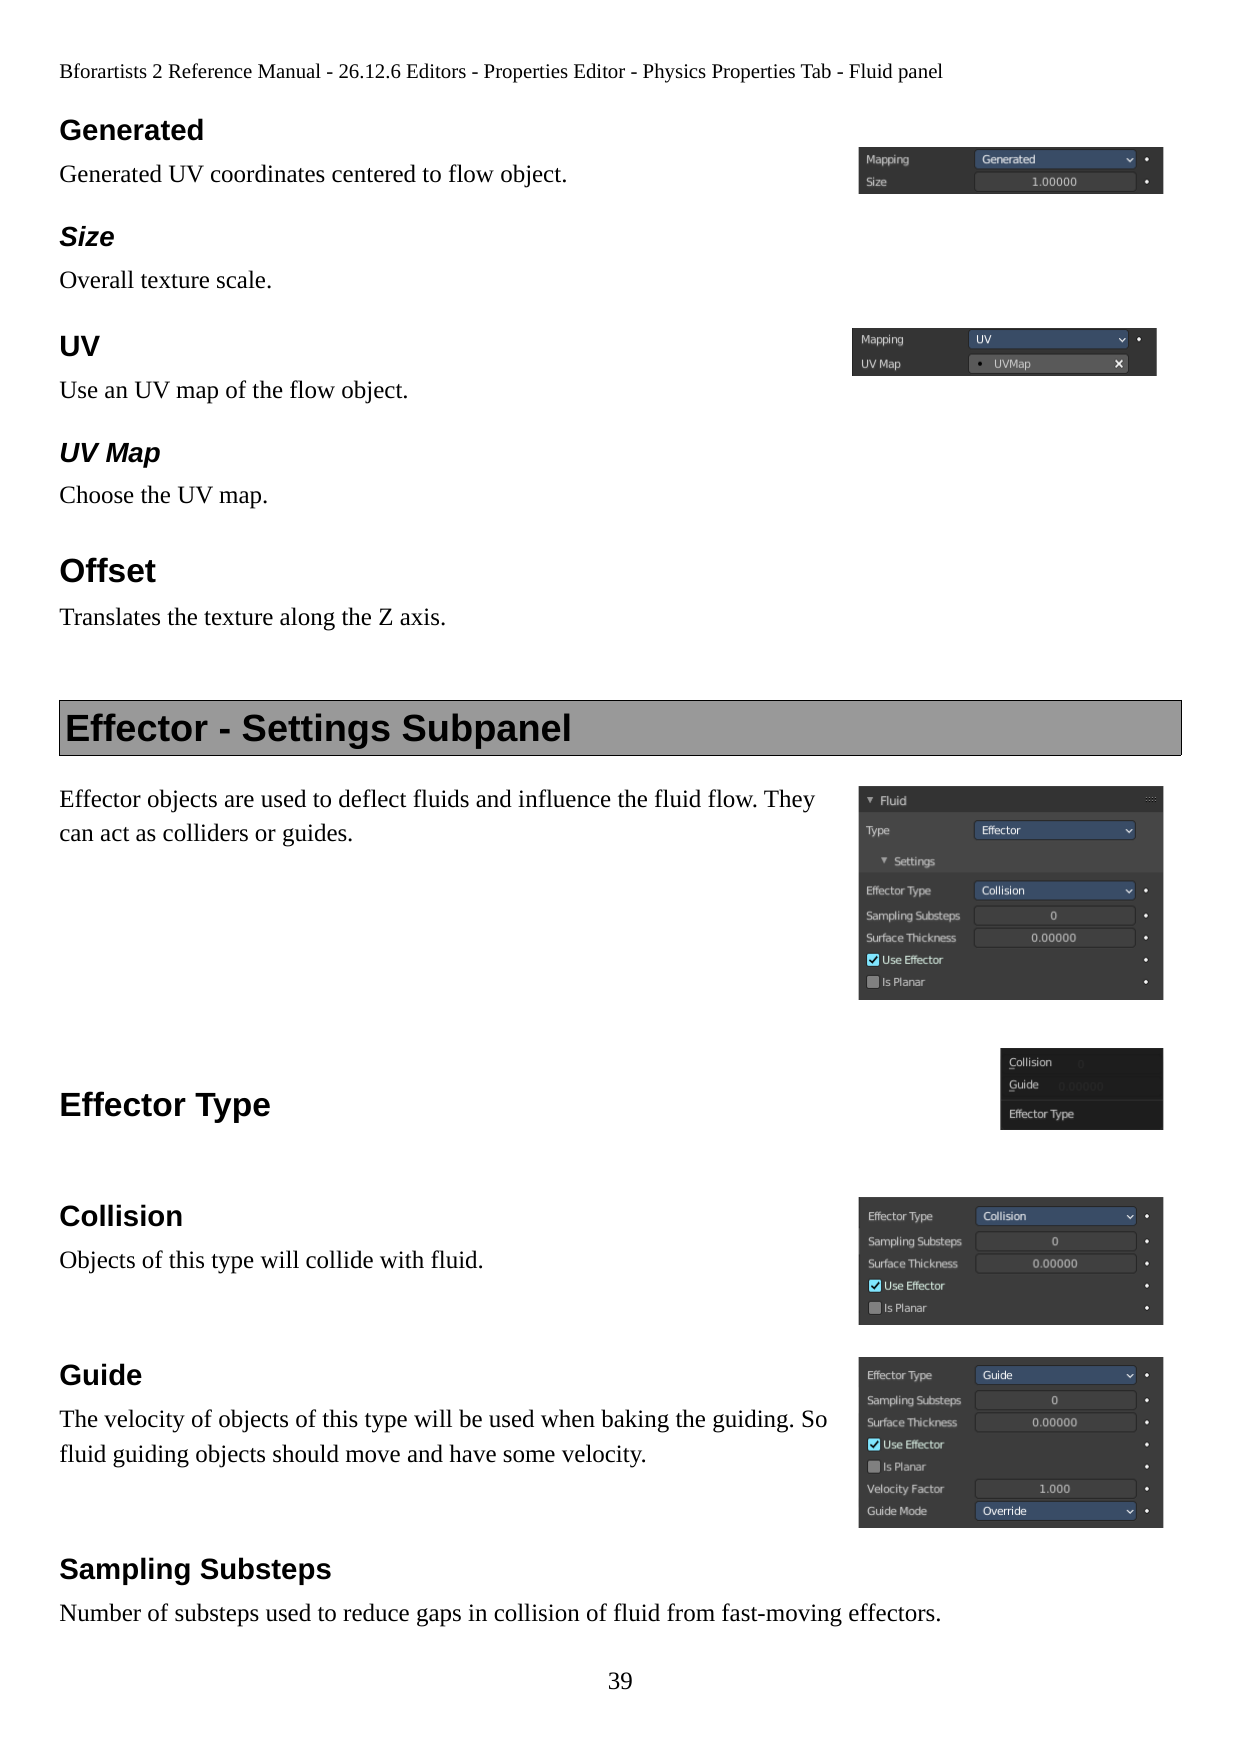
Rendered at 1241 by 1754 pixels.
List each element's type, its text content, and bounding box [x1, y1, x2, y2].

subtitle [1164, 1358, 1181, 1392]
text The velocity of objects of this type will be used when baking the guiding. So fluid guiding objects should move and have some velocity. [59, 1404, 858, 1468]
subtitle Offset [59, 551, 1181, 589]
subtitle Sampling Substeps [59, 1552, 1181, 1585]
picture [858, 786, 1164, 1000]
subtitle Collision [59, 1199, 858, 1233]
subtitle Generated [59, 113, 1181, 146]
subtitle [1157, 328, 1181, 362]
text Generated UV coordinates centered to flow object. [59, 159, 858, 188]
picture [852, 328, 1157, 376]
text Number of substeps used to reduce gaps in collision of fluid from fast-moving effectors. [59, 1598, 1181, 1627]
picture [1000, 1048, 1164, 1130]
subtitle Size [59, 220, 1181, 252]
subtitle [1164, 1199, 1181, 1233]
table_header Effector - Settings Subpanel [60, 701, 1181, 755]
subtitle Guide [59, 1358, 858, 1392]
picture [858, 1197, 1164, 1325]
text Use an UV map of the flow object. [59, 375, 1181, 403]
subtitle Effector Type [59, 1084, 1000, 1123]
subtitle UV [59, 328, 852, 362]
picture [858, 1357, 1164, 1528]
text Objects of this type will collide with fluid. [59, 1246, 858, 1274]
text Translates the texture along the Z axis. [59, 602, 1181, 630]
picture [858, 147, 1164, 194]
subtitle UV Map [59, 436, 1181, 468]
subtitle [1164, 1084, 1181, 1123]
text Overall texture scale. [59, 265, 1181, 293]
text Choose the UV map. [59, 481, 1181, 509]
text Effector objects are used to deflect fluids and influence the fluid flow. They can act as colliders or guides. [59, 784, 1181, 847]
